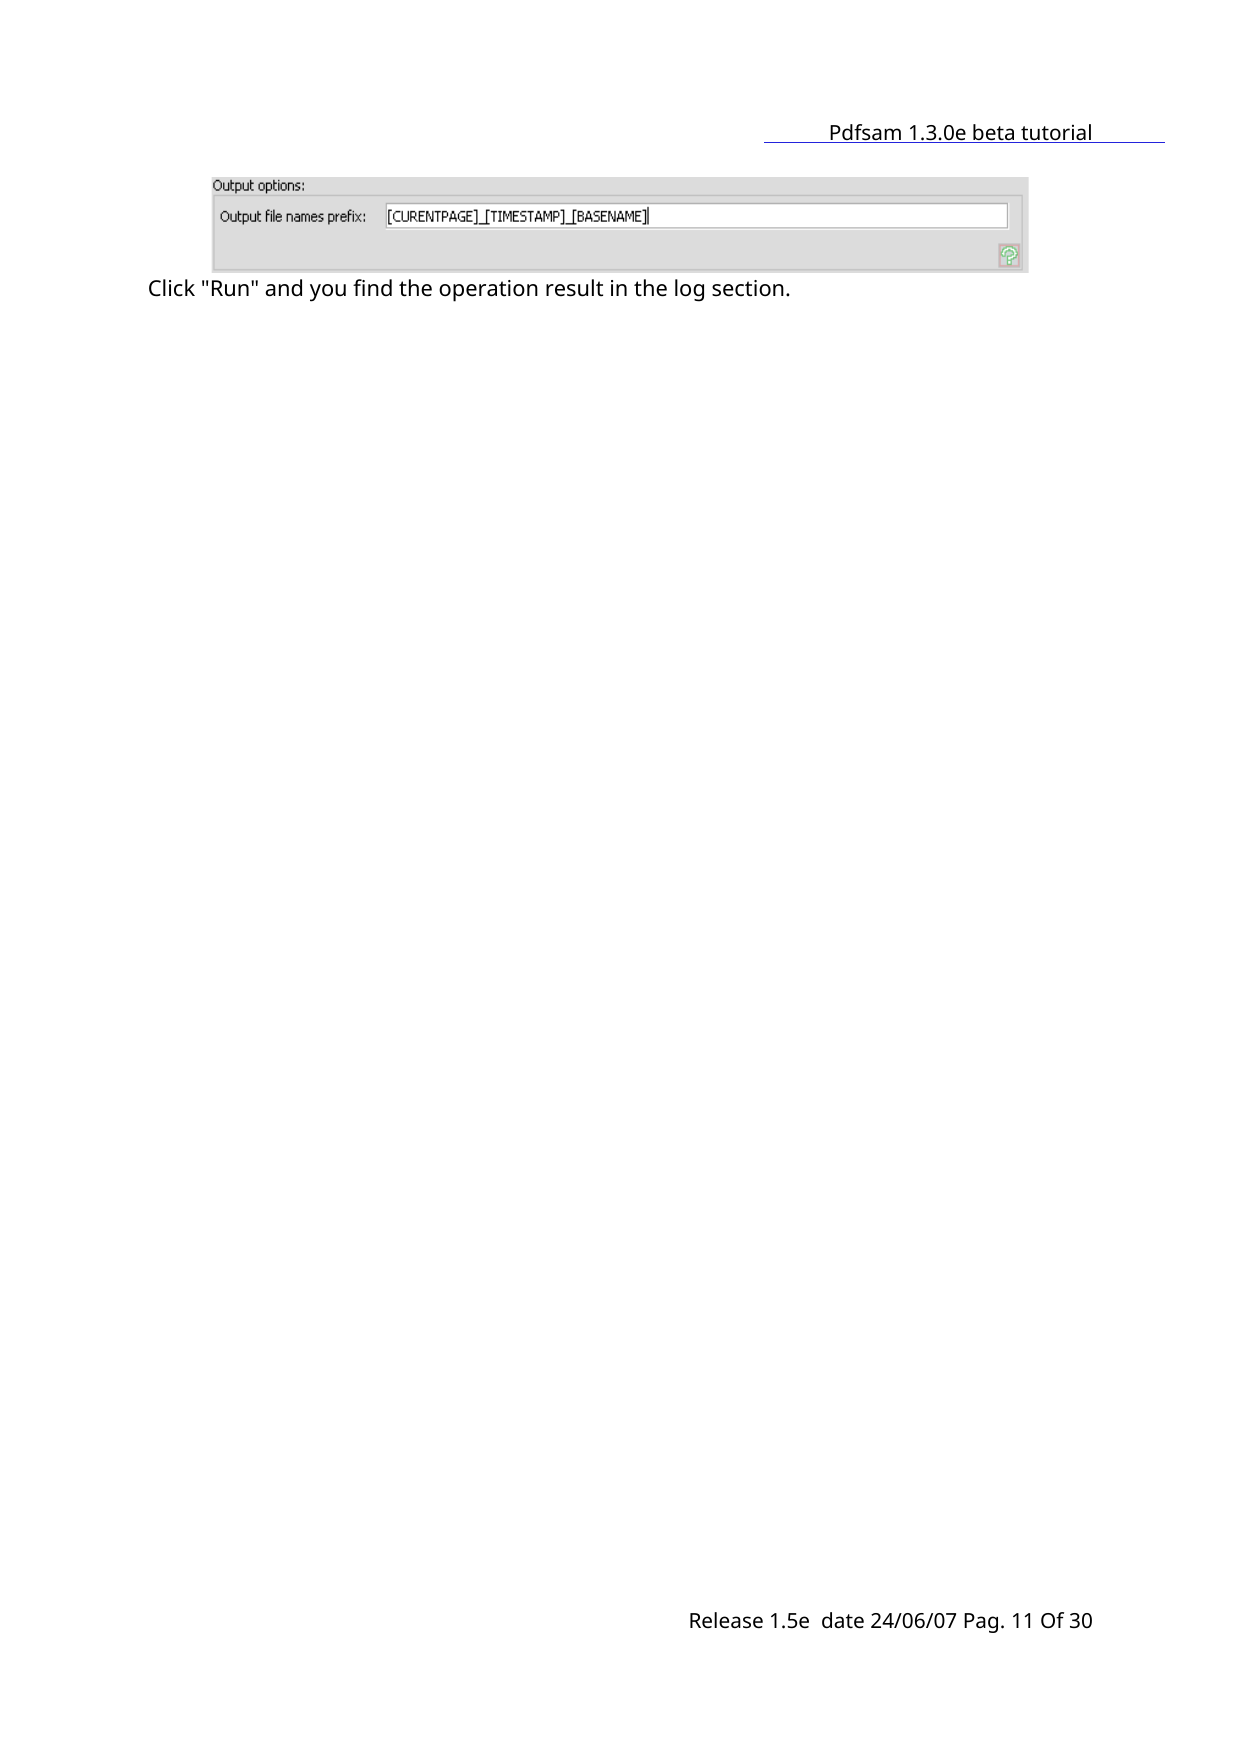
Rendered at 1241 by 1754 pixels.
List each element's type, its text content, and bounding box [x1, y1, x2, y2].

text Click "Run" and you find the operation result in the log section. [148, 177, 1093, 302]
